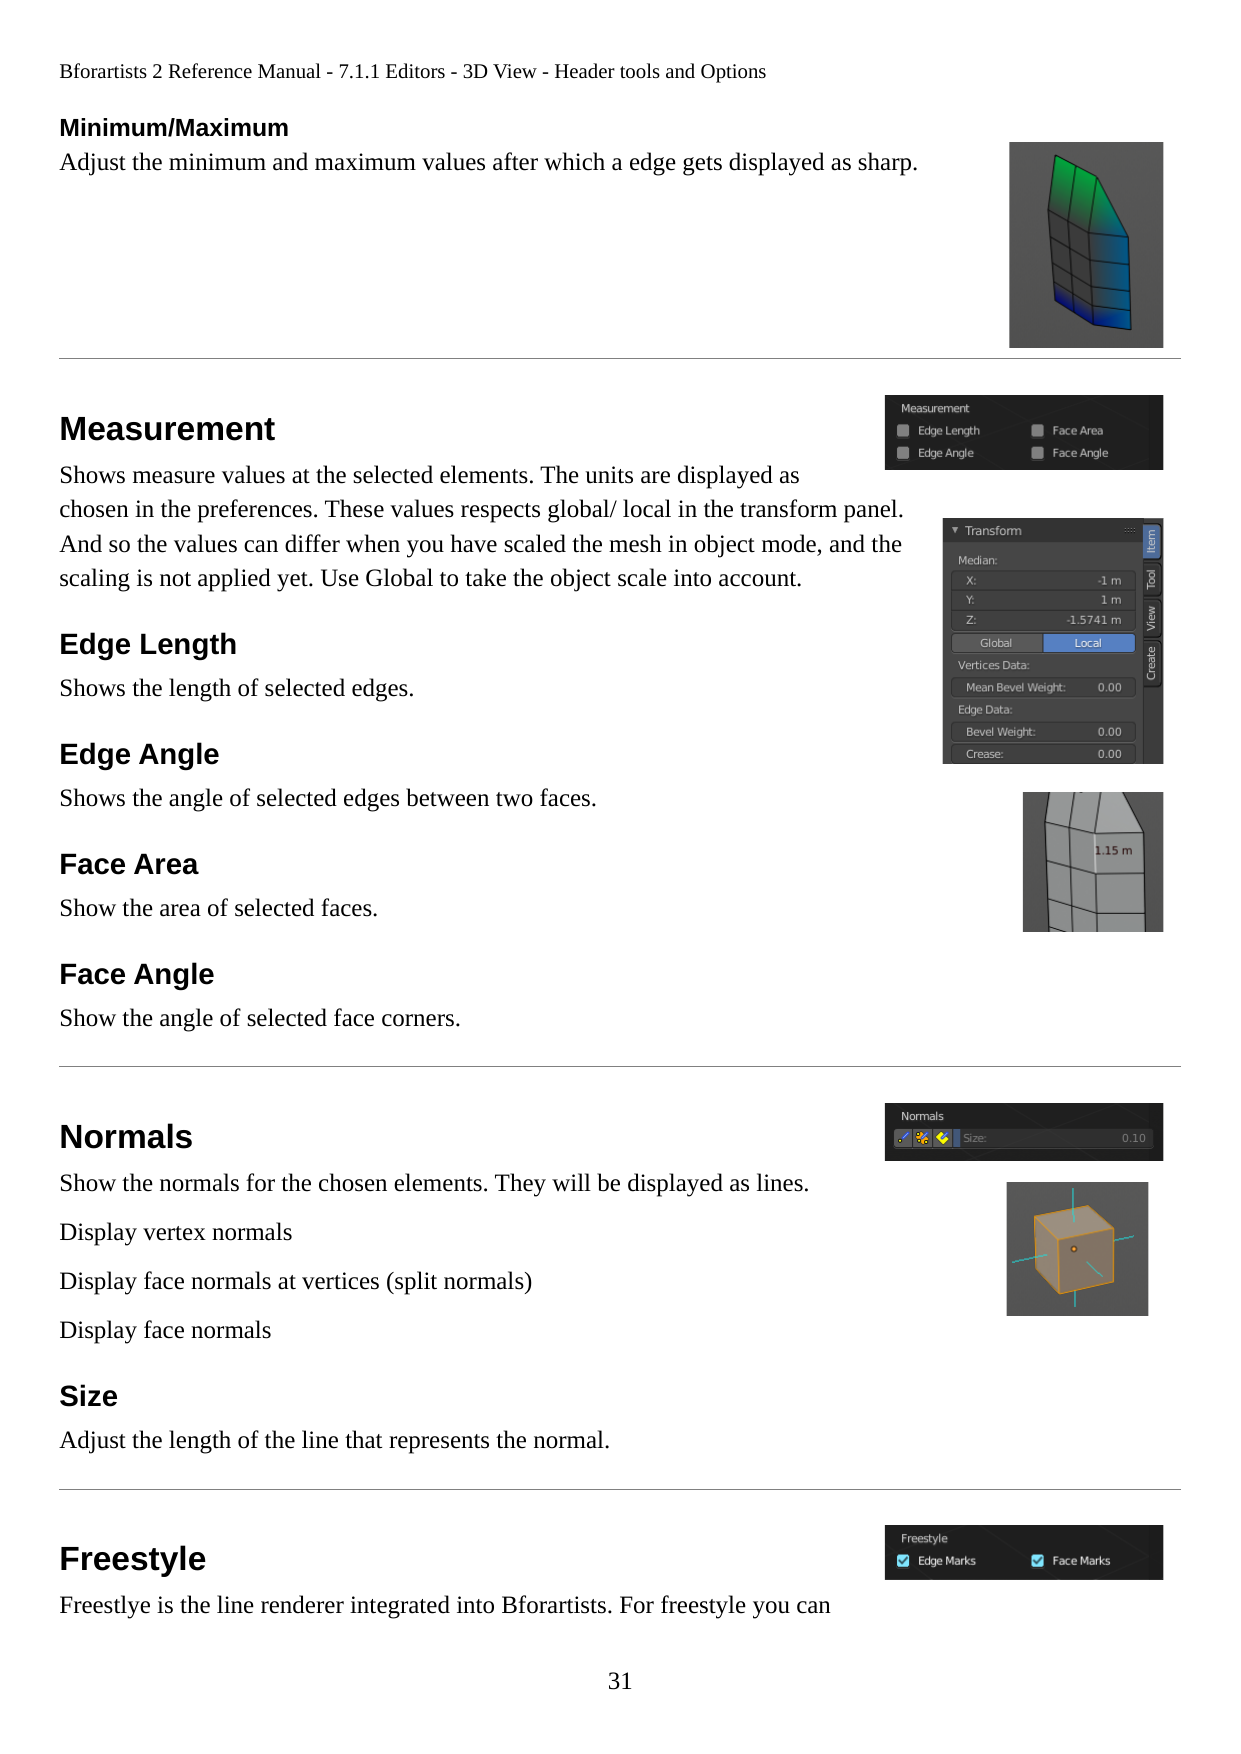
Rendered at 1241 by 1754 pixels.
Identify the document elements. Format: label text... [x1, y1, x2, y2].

subtitle Face Area [59, 847, 1022, 880]
subtitle [1164, 847, 1181, 880]
subtitle [1164, 1117, 1181, 1156]
text Display face normals [59, 1315, 1181, 1344]
text Show the angle of selected face corners. [59, 1003, 1181, 1032]
subtitle Size [59, 1379, 1181, 1413]
subtitle [1164, 1539, 1181, 1578]
subtitle Minimum/Maximum [59, 113, 1181, 141]
subtitle Edge Length [59, 627, 942, 661]
subtitle Face Angle [59, 957, 1181, 990]
text Freestlye is the line renderer integrated into Bforartists. For freestyle you can [59, 1590, 1181, 1619]
text Display vertex normals [59, 1217, 1006, 1246]
subtitle Measurement [59, 409, 884, 447]
picture [1022, 792, 1164, 932]
text Shows measure values at the selected elements. The units are displayed as chosen in the preferences. These values respects global/ local in the transform panel. And so the values can differ when you have scaled the mesh in object mode, and the scaling is not applied yet. Use Global to take the object scale into account. [59, 460, 1181, 592]
picture [1006, 1182, 1149, 1316]
subtitle [1164, 627, 1181, 661]
text Show the normals for the chosen elements. They will be displayed as lines. [59, 1168, 1181, 1197]
text Show the area of selected faces. [59, 893, 1022, 922]
text Adjust the length of the line that represents the normal. [59, 1425, 1181, 1454]
picture [1009, 142, 1164, 348]
subtitle Freestyle [59, 1539, 884, 1578]
picture [942, 518, 1164, 764]
text Display face normals at vertices (split normals) [59, 1266, 1006, 1295]
text Shows the length of selected edges. [59, 673, 942, 702]
subtitle [1164, 409, 1181, 447]
subtitle Edge Angle [59, 737, 1181, 771]
text Adjust the minimum and maximum values after which a edge gets displayed as sharp. [59, 147, 1009, 176]
subtitle Normals [59, 1117, 884, 1156]
text Shows the angle of selected edges between two faces. [59, 783, 1181, 812]
text [1149, 1217, 1181, 1246]
